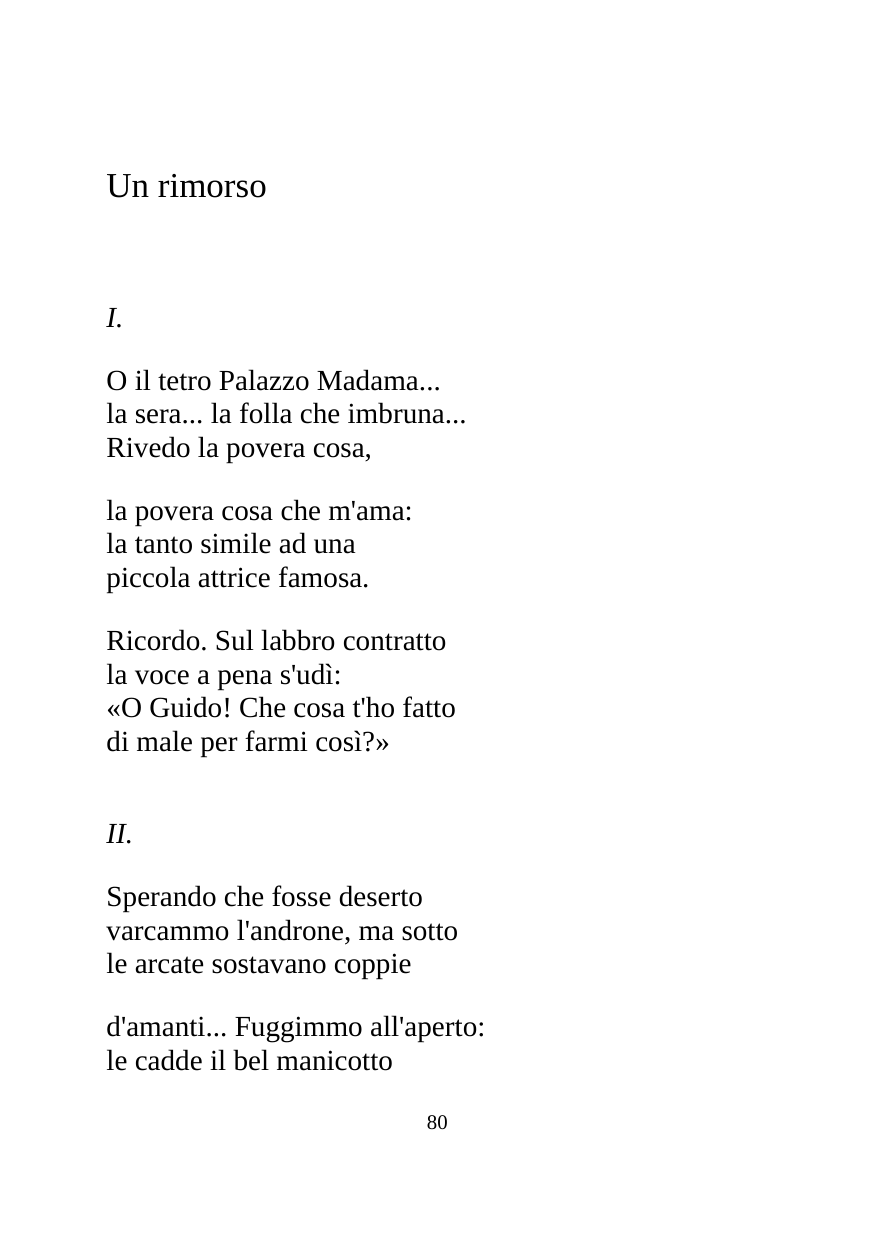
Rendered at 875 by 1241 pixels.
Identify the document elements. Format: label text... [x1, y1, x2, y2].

text le arcate sostavano coppie [106, 947, 768, 980]
text varcammo l'androne, ma sotto [106, 913, 768, 947]
subtitle Un rimorso [106, 165, 768, 206]
text la povera cosa che m'ama: [106, 493, 768, 527]
text d'amanti... Fuggimmo all'aperto: [106, 1009, 768, 1043]
text le cadde il bel manicotto [106, 1043, 768, 1077]
text la voce a pena s'udì: [106, 657, 768, 690]
text di male per farmi così?» [106, 724, 768, 757]
text Ricordo. Sul labbro contratto [106, 623, 768, 657]
text la sera... la folla che imbruna... [106, 397, 768, 430]
text O il tetro Palazzo Madama... [106, 363, 768, 397]
text piccola attrice famosa. [106, 560, 768, 594]
subtitle I. [106, 300, 768, 333]
text la tanto simile ad una [106, 527, 768, 560]
text «O Guido! Che cosa t'ho fatto [106, 690, 768, 724]
text Rivedo la povera cosa, [106, 430, 768, 464]
subtitle II. [106, 816, 768, 850]
text Sperando che fosse deserto [106, 879, 768, 913]
